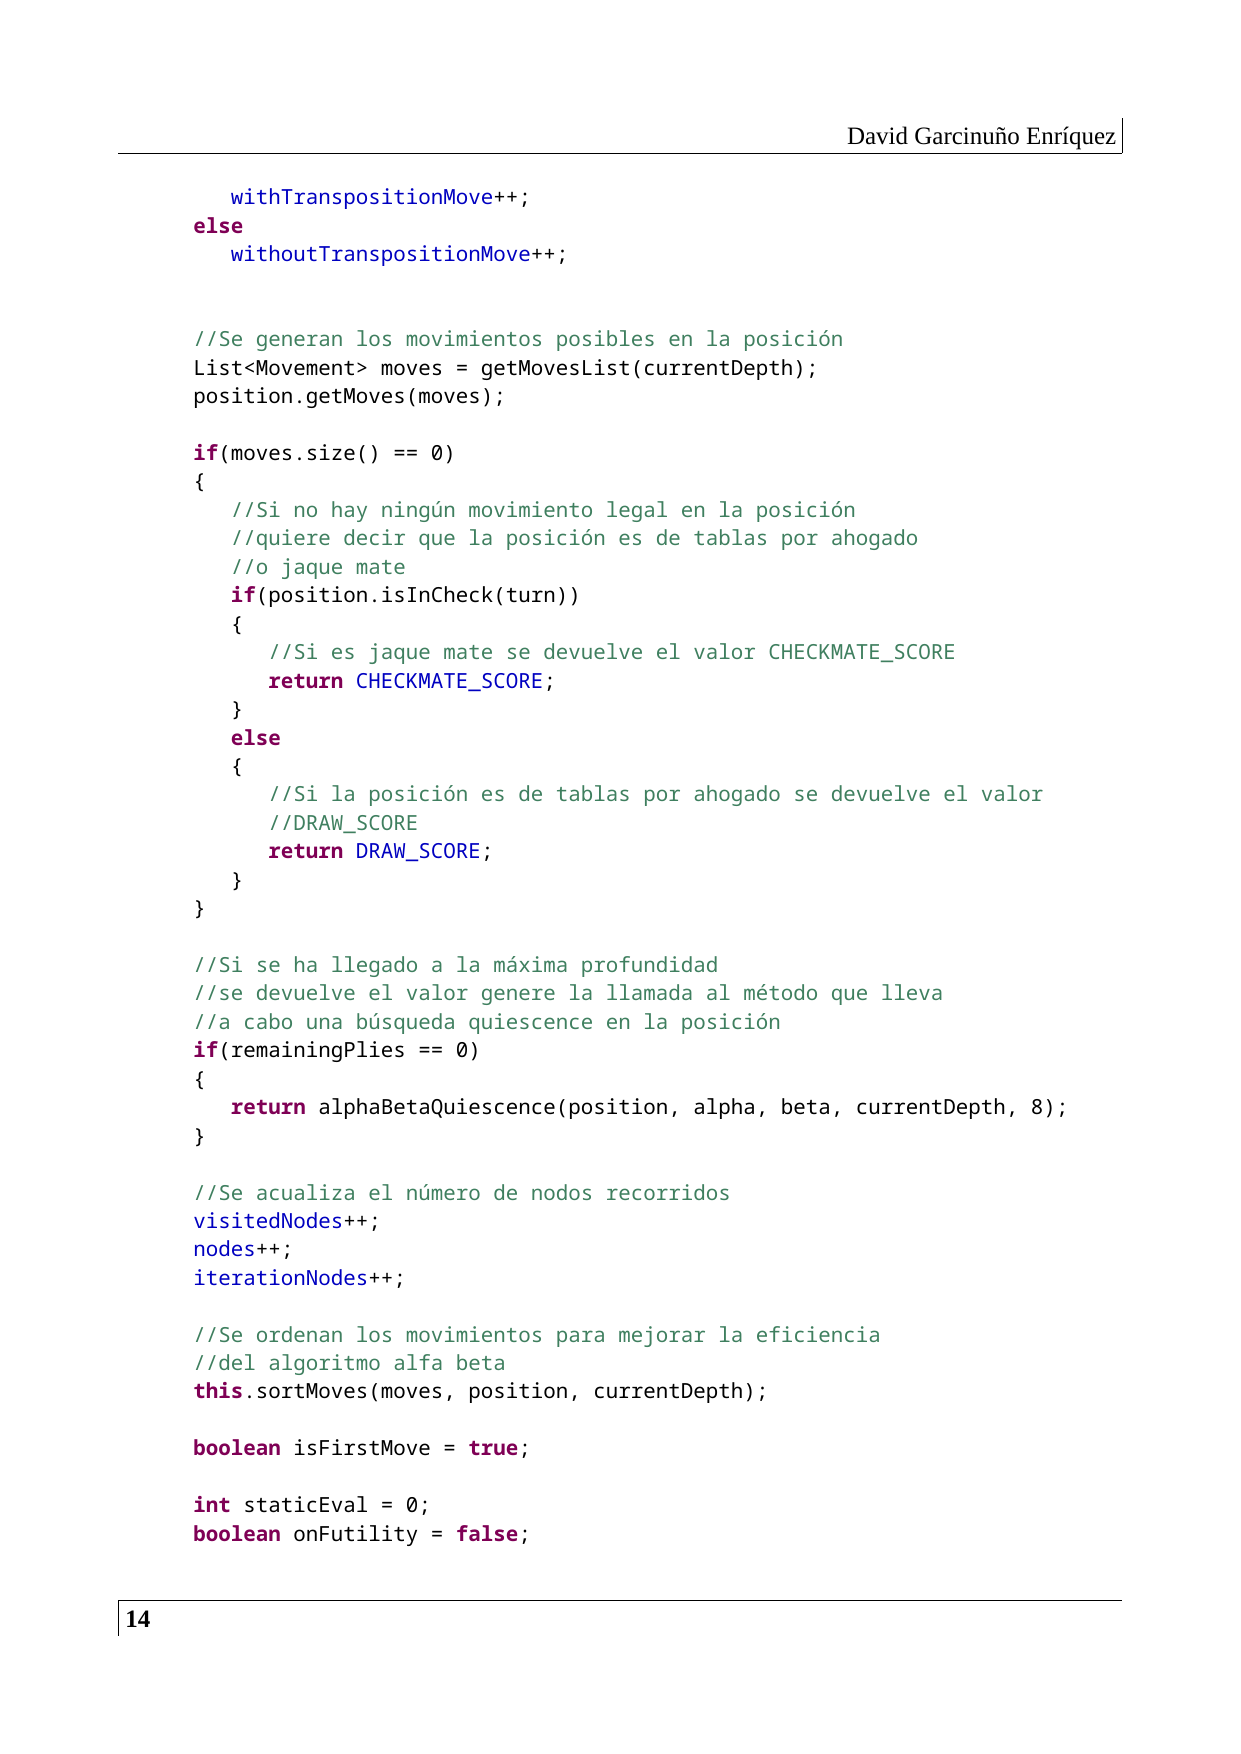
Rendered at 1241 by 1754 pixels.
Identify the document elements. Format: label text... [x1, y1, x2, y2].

text //Se ordenan los movimientos para mejorar la eficiencia [118, 1320, 1122, 1348]
text //Si no hay ningún movimiento legal en la posición [118, 495, 1122, 523]
text } [118, 893, 1122, 922]
text position.getMoves(moves); [118, 381, 1122, 410]
text else [118, 723, 1122, 751]
text //del algoritmo alfa beta [118, 1348, 1122, 1377]
text //Si se ha llegado a la máxima profundidad [118, 950, 1122, 978]
text //Se acualiza el número de nodos recorridos [118, 1178, 1122, 1206]
text //Si la posición es de tablas por ahogado se devuelve el valor [118, 779, 1122, 808]
text } [118, 1121, 1122, 1149]
text { [118, 609, 1122, 637]
text { [118, 751, 1122, 779]
text { [118, 467, 1122, 495]
text withTranspositionMove++; [118, 182, 1122, 211]
text } [118, 865, 1122, 893]
text List<Movement> moves = getMovesList(currentDepth); [118, 353, 1122, 381]
text //Si es jaque mate se devuelve el valor CHECKMATE_SCORE [118, 637, 1122, 666]
text withoutTranspositionMove++; [118, 239, 1122, 268]
text //a cabo una búsqueda quiescence en la posición [118, 1007, 1122, 1035]
text return alphaBetaQuiescence(position, alpha, beta, currentDepth, 8); [118, 1092, 1122, 1121]
text return CHECKMATE_SCORE; [118, 666, 1122, 694]
text //DRAW_SCORE [118, 808, 1122, 836]
text //quiere decir que la posición es de tablas por ahogado [118, 523, 1122, 552]
text if(position.isInCheck(turn)) [118, 580, 1122, 609]
text } [118, 694, 1122, 723]
text //Se generan los movimientos posibles en la posición [118, 324, 1122, 353]
text //o jaque mate [118, 552, 1122, 580]
text if(moves.size() == 0) [118, 438, 1122, 467]
text visitedNodes++; [118, 1206, 1122, 1234]
text if(remainingPlies == 0) [118, 1035, 1122, 1064]
text nodes++; [118, 1234, 1122, 1263]
text //se devuelve el valor genere la llamada al método que lleva [118, 978, 1122, 1007]
text int staticEval = 0; [118, 1490, 1122, 1519]
text this.sortMoves(moves, position, currentDepth); [118, 1377, 1122, 1405]
text boolean isFirstMove = true; [118, 1433, 1122, 1462]
text else [118, 211, 1122, 239]
text iterationNodes++; [118, 1263, 1122, 1291]
text boolean onFutility = false; [118, 1519, 1122, 1547]
text return DRAW_SCORE; [118, 836, 1122, 865]
text { [118, 1064, 1122, 1092]
